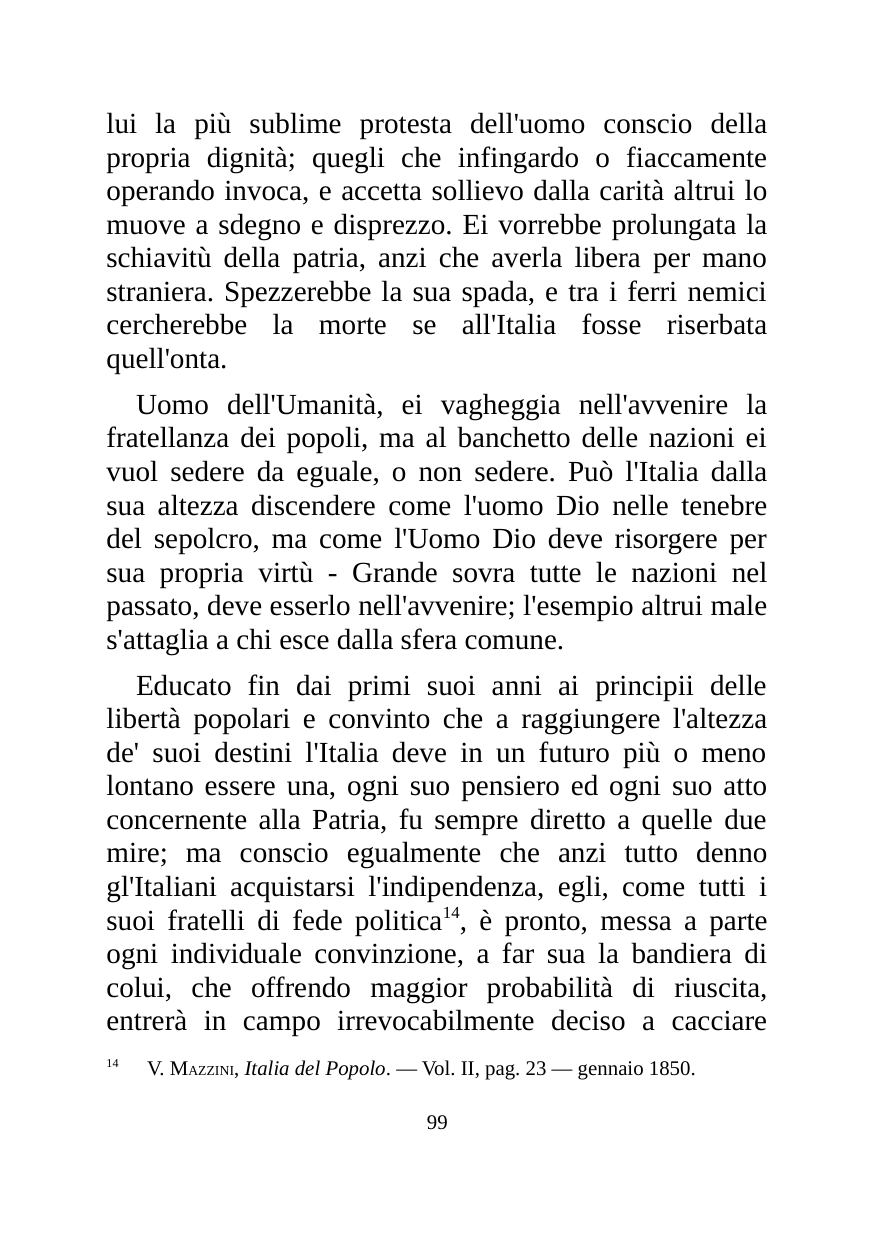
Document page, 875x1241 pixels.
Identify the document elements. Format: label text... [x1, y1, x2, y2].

text Educato fin dai primi suoi anni ai principii delle libertà popolari e convinto che a raggiungere l'altezza de' suoi destini l'Italia deve in un futuro più o meno lontano essere una, ogni suo pensiero ed ogni suo atto concernente alla Patria, fu sempre diretto a quelle due mire; ma conscio egualmente che anzi tutto denno gl'Italiani acquistarsi l'indipendenza, egli, come tutti i suoi fratelli di fede politica, è pronto, messa a parte ogni individuale convinzione, a far sua la bandiera di colui, che offrendo maggior probabilità di riuscita, entrerà in campo irrevocabilmente deciso a cacciare [106, 668, 768, 1037]
text Uomo dell'Umanità, ei vagheggia nell'avvenire la fratellanza dei popoli, ma al banchetto delle nazioni ei vuol sedere da eguale, o non sedere. Può l'Italia dalla sua altezza discendere come l'uomo Dio nelle tenebre del sepolcro, ma come l'Uomo Dio deve risorgere per sua propria virtù - Grande sovra tutte le nazioni nel passato, deve esserlo nell'avvenire; l'esempio altrui male s'attaglia a chi esce dalla sfera comune. [106, 387, 768, 655]
text lui la più sublime protesta dell'uomo conscio della propria dignità; quegli che infingardo o fiaccamente operando invoca, e accetta sollievo dalla carità altrui lo muove a sdegno e disprezzo. Ei vorrebbe prolungata la schiavitù della patria, anzi che averla libera per mano straniera. Spezzerebbe la sua spada, e tra i ferri nemici cercherebbe la morte se all'Italia fosse riserbata quell'onta. [106, 106, 768, 374]
text V. Mazzini, Italia del Popolo. — Vol. II, pag. 23 — gennaio 1850. [106, 1056, 768, 1080]
